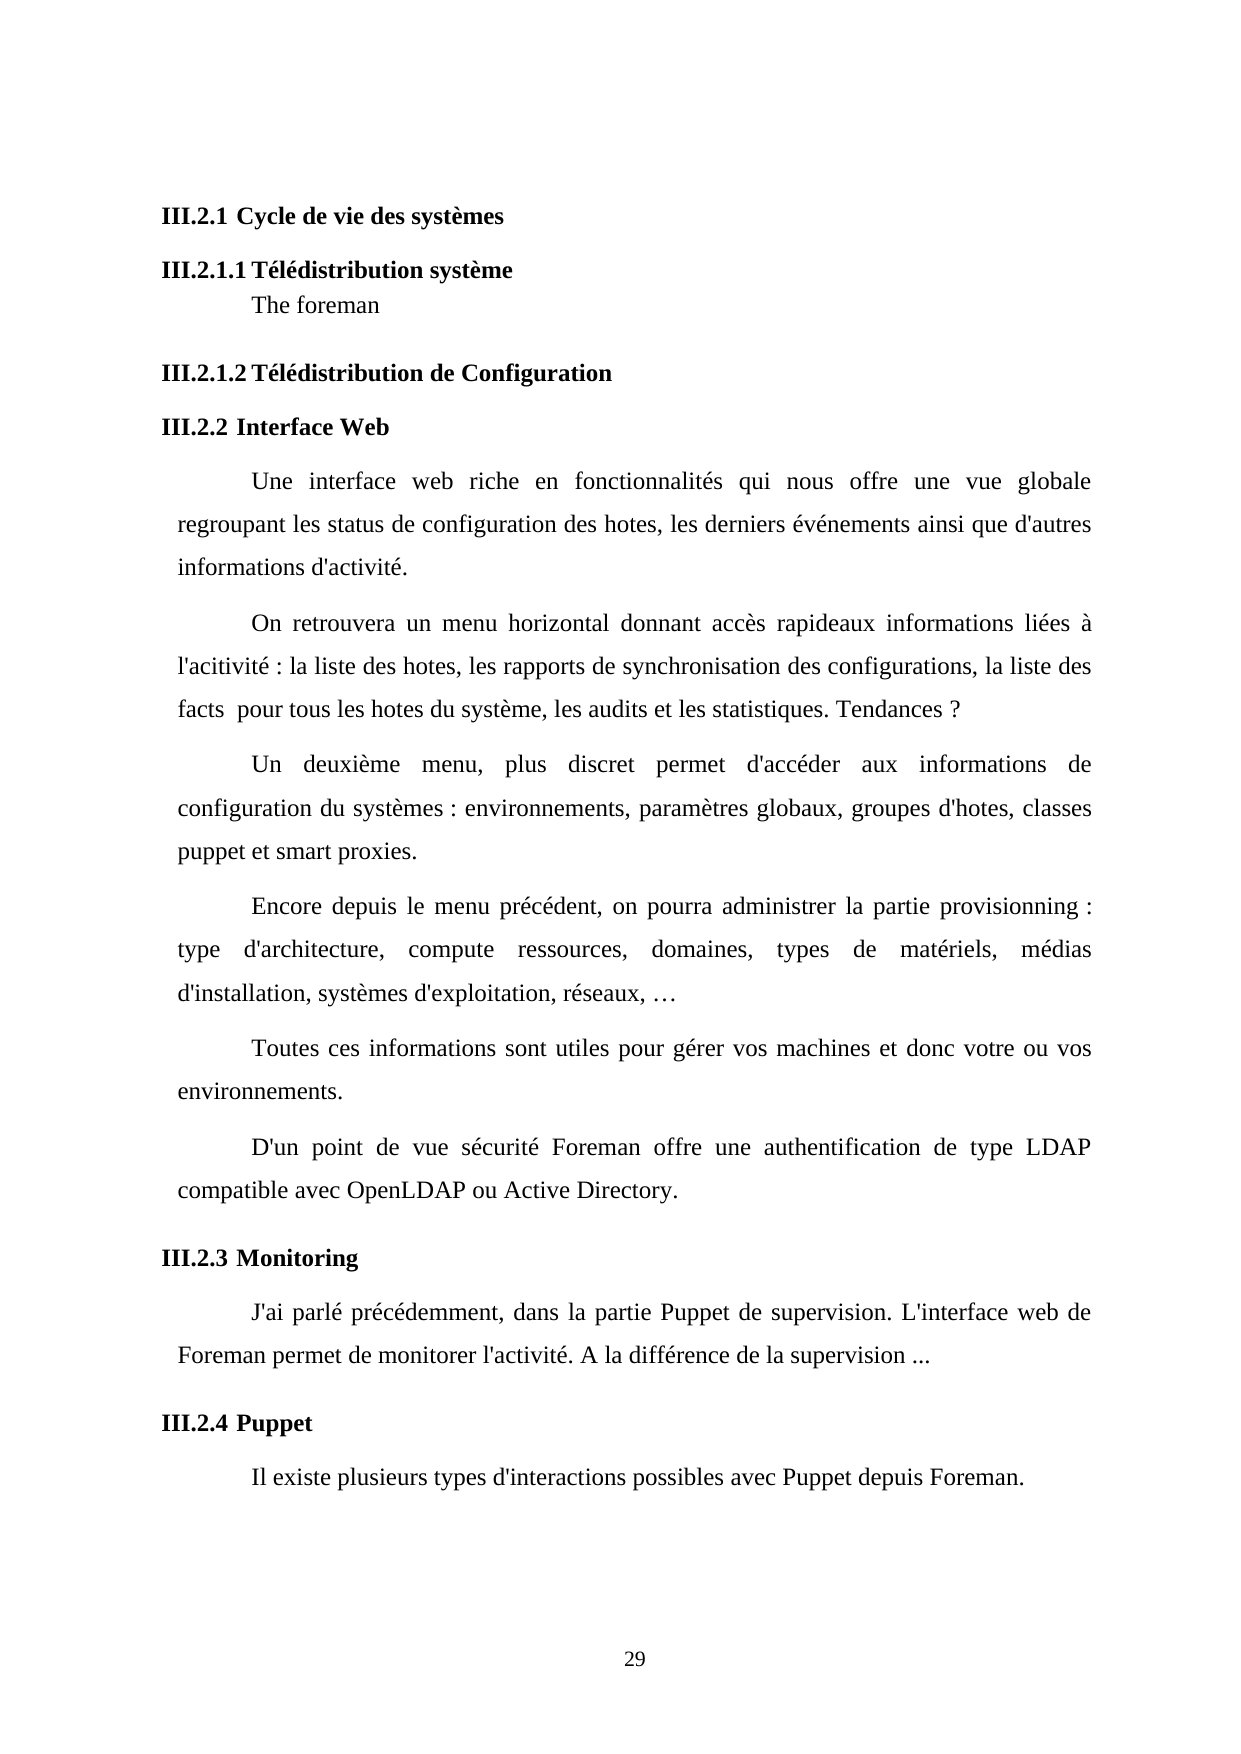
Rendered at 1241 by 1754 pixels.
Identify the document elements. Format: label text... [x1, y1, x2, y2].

text Il existe plusieurs types d'interactions possibles avec Puppet depuis Foreman. [177, 1462, 1092, 1491]
subtitle Interface Web [161, 412, 1092, 441]
subtitle Monitoring [161, 1243, 1092, 1272]
text Un deuxième menu, plus discret permet d'accéder aux informations de configuration du systèmes : environnements, paramètres globaux, groupes d'hotes, classes puppet et smart proxies. [177, 749, 1092, 864]
text On retrouvera un menu horizontal donnant accès rapideaux informations liées à l'acitivité : la liste des hotes, les rapports de synchronisation des configurations, la liste des facts pour tous les hotes du système, les audits et les statistiques. Tendances ? [177, 608, 1092, 723]
subtitle Puppet [161, 1408, 1092, 1437]
text Une interface web riche en fonctionnalités qui nous offre une vue globale regroupant les status de configuration des hotes, les derniers événements ainsi que d'autres informations d'activité. [177, 466, 1092, 581]
text D'un point de vue sécurité Foreman offre une authentification de type LDAP compatible avec OpenLDAP ou Active Directory. [177, 1132, 1092, 1204]
text Toutes ces informations sont utiles pour gérer vos machines et donc votre ou vos environnements. [177, 1033, 1092, 1105]
subtitle Télédistribution de Configuration [161, 358, 1092, 387]
text Encore depuis le menu précédent, on pourra administrer la partie provisionning : type d'architecture, compute ressources, domaines, types de matériels, médias d'installation, systèmes d'exploitation, réseaux, … [177, 891, 1092, 1006]
subtitle Cycle de vie des systèmes [161, 201, 1092, 230]
text The foreman [177, 290, 1092, 319]
subtitle Télédistribution système [161, 255, 1092, 284]
text J'ai parlé précédemment, dans la partie Puppet de supervision. L'interface web de Foreman permet de monitorer l'activité. A la différence de la supervision ... [177, 1297, 1092, 1369]
